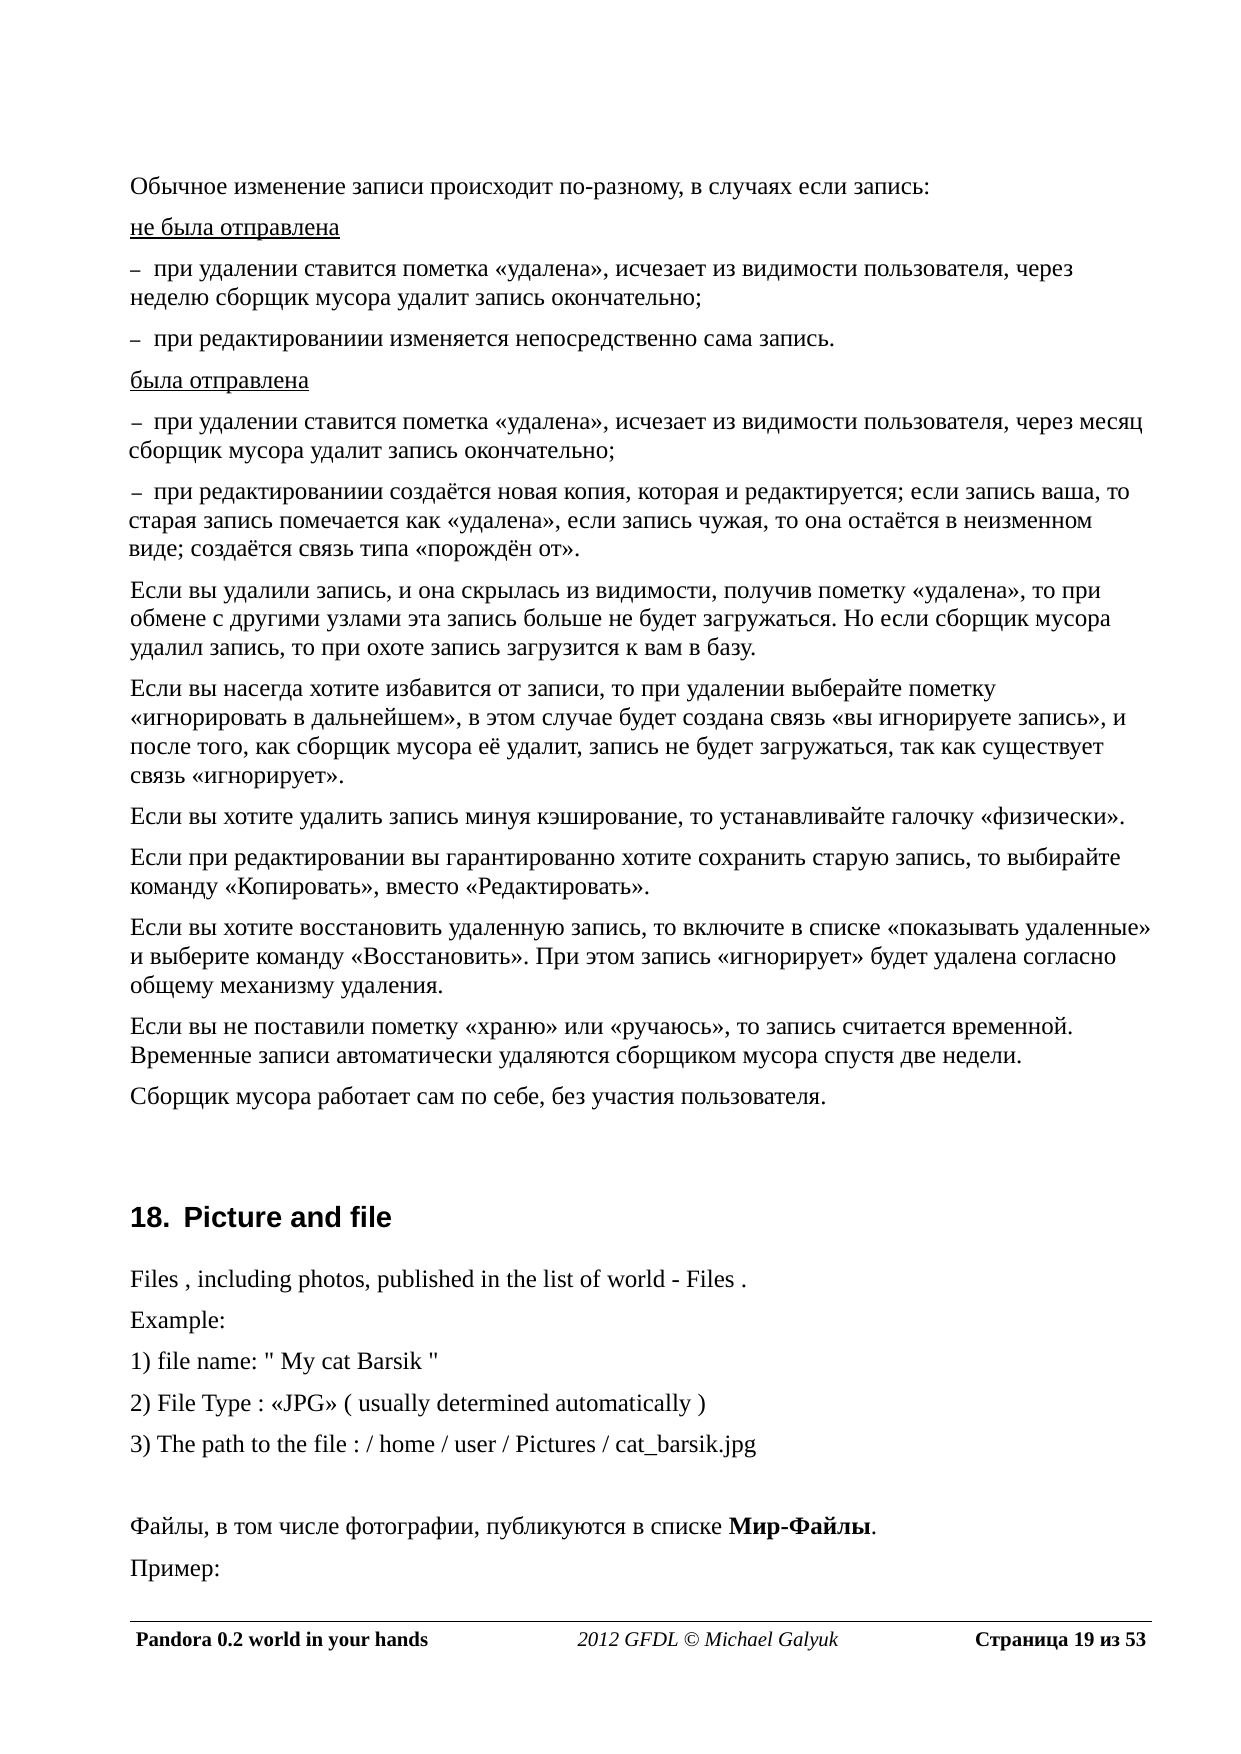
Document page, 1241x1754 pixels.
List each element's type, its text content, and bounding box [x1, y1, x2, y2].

text 1) file name: " My cat Barsik " [130, 1346, 1152, 1375]
text Если вы насегда хотите избавится от записи, то при удалении выберайте пометку «игнорировать в дальнейшем», в этом случае будет создана связь «вы игнорируете запись», и после того, как сборщик мусора её удалит, запись не будет загружаться, так как существует связь «игнорирует». [130, 673, 1152, 788]
text Example: [130, 1305, 1152, 1334]
text 3) The path to the file : / home / user / Pictures / cat_barsik.jpg [130, 1429, 1152, 1458]
text Files , including photos, published in the list of world - Files . [130, 1264, 1152, 1293]
list при удалении ставится пометка «удалена», исчезает из видимости пользователя, через неделю сборщик мусора удалит запись окончательно; [130, 253, 1152, 311]
list при удалении ставится пометка «удалена», исчезает из видимости пользователя, через месяц сборщик мусора удалит запись окончательно; [128, 406, 1152, 463]
text Обычное изменение записи происходит по-разному, в случаях если запись: [130, 171, 1152, 200]
text Файлы, в том числе фотографии, публикуются в списке Мир-Файлы. [130, 1511, 1152, 1540]
text Сборщик мусора работает сам по себе, без участия пользователя. [130, 1081, 1152, 1110]
text Пример: [130, 1553, 1152, 1581]
subtitle Picture and file [130, 1200, 1152, 1234]
text Если при редактировании вы гарантированно хотите сохранить старую запись, то выбирайте команду «Копировать», вместо «Редактировать». [130, 842, 1152, 900]
text Если вы хотите удалить запись минуя кэширование, то устанавливайте галочку «физически». [130, 801, 1152, 830]
list при редактированиии создаётся новая копия, которая и редактируется; если запись ваша, то старая запись помечается как «удалена», если запись чужая, то она остаётся в неизменном виде; создаётся связь типа «порождён от». [128, 476, 1152, 562]
text Если вы хотите восстановить удаленную запись, то включите в списке «показывать удаленные» и выберите команду «Восстановить». При этом запись «игнорирует» будет удалена согласно общему механизму удаления. [130, 912, 1152, 998]
list была отправлена [130, 365, 1152, 393]
list не была отправлена [130, 212, 1152, 241]
text Если вы не поставили пометку «храню» или «ручаюсь», то запись считается временной. Временные записи автоматически удаляются сборщиком мусора спустя две недели. [130, 1011, 1152, 1068]
text 2) File Type : «JPG» ( usually determined automatically ) [130, 1388, 1152, 1416]
list при редактированиии изменяется непосредственно сама запись. [130, 323, 1152, 352]
text Если вы удалили запись, и она скрылась из видимости, получив пометку «удалена», то при обмене с другими узлами эта запись больше не будет загружаться. Но если сборщик мусора удалил запись, то при охоте запись загрузится к вам в базу. [130, 575, 1152, 661]
